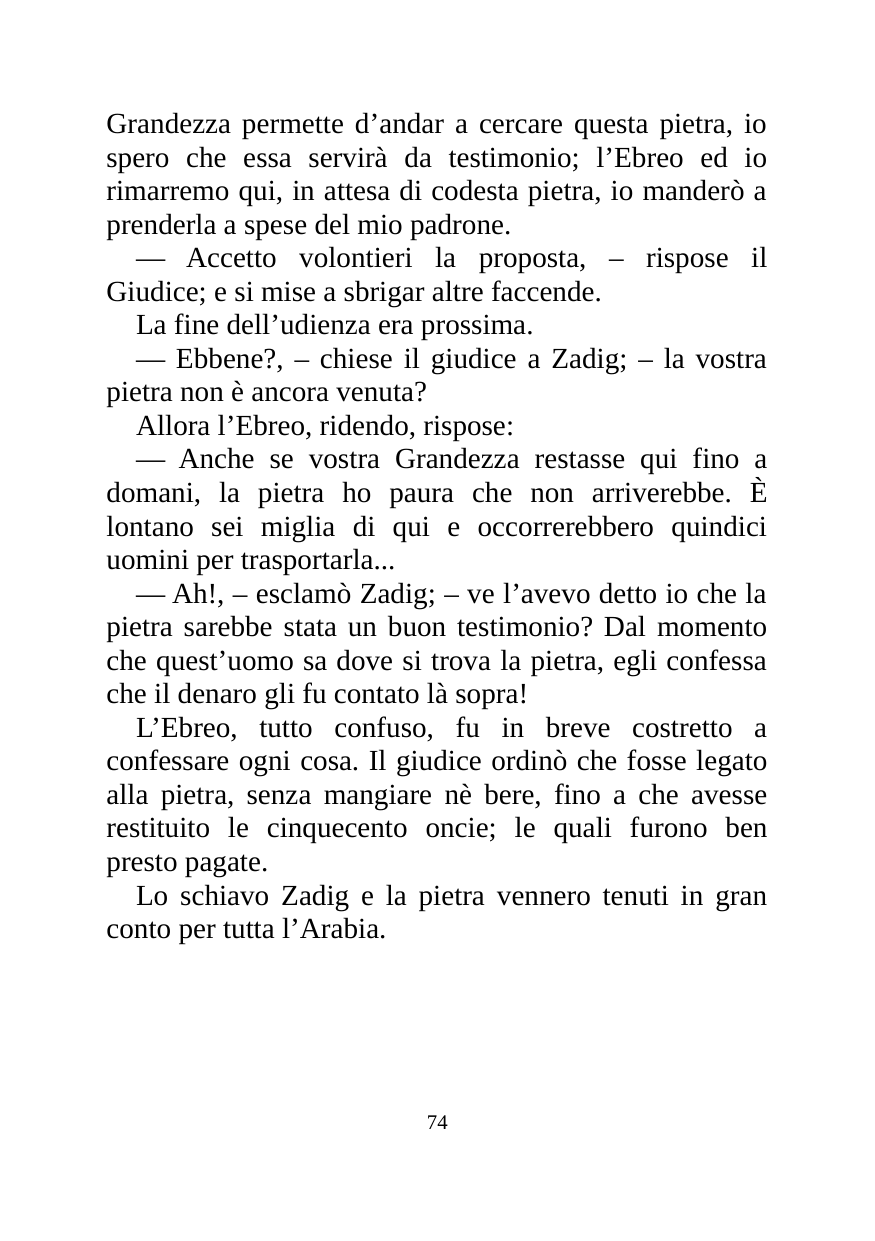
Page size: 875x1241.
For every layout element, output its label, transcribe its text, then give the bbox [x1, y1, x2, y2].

text La fine dell’udienza era prossima. [106, 307, 768, 341]
text — Ah!, – esclamò Zadig; – ve l’avevo detto io che la pietra sarebbe stata un buon testimonio? Dal momento che quest’uomo sa dove si trova la pietra, egli confessa che il denaro gli fu contato là sopra! [106, 576, 768, 710]
text — Anche se vostra Grandezza restasse qui fino a domani, la pietra ho paura che non arriverebbe. È lontano sei miglia di qui e occorrerebbero quindici uomini per trasportarla... [106, 442, 768, 576]
text Grandezza permette d’andar a cercare questa pietra, io spero che essa servirà da testimonio; l’Ebreo ed io rimarremo qui, in attesa di codesta pietra, io manderò a prenderla a spese del mio padrone. [106, 106, 768, 240]
text Allora l’Ebreo, ridendo, rispose: [106, 408, 768, 442]
text L’Ebreo, tutto confuso, fu in breve costretto a confessare ogni cosa. Il giudice ordinò che fosse legato alla pietra, senza mangiare nè bere, fino a che avesse restituito le cinquecento oncie; le quali furono ben presto pagate. [106, 710, 768, 878]
text — Accetto volontieri la proposta, – rispose il Giudice; e si mise a sbrigar altre faccende. [106, 240, 768, 307]
text — Ebbene?, – chiese il giudice a Zadig; – la vostra pietra non è ancora venuta? [106, 341, 768, 408]
text Lo schiavo Zadig e la pietra vennero tenuti in gran conto per tutta l’Arabia. [106, 878, 768, 945]
